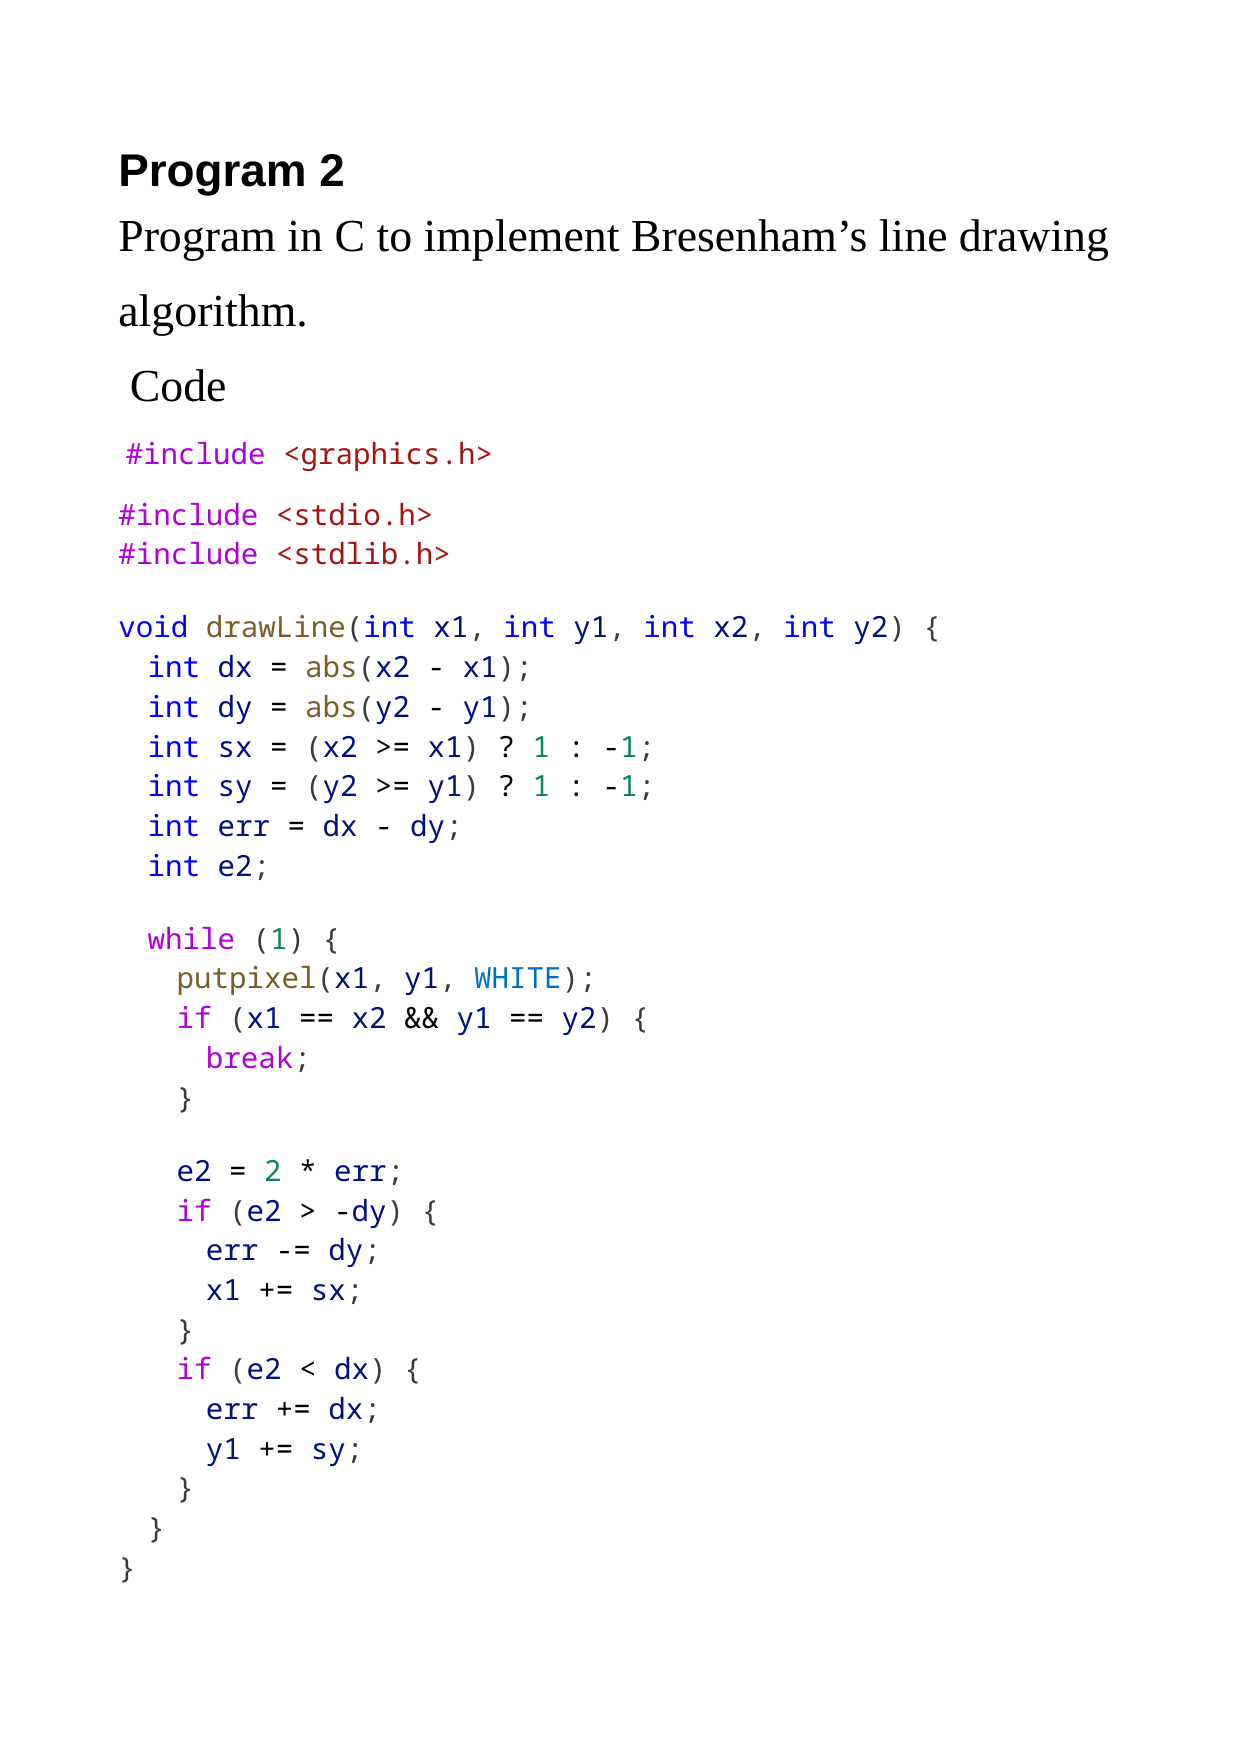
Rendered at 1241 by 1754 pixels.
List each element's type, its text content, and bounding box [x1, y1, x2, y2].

text #include <stdio.h> [118, 494, 1157, 533]
text x1 += sx; [118, 1269, 1157, 1309]
text err += dx; [118, 1388, 1157, 1428]
text int e2; [118, 845, 1157, 884]
text } [118, 1468, 1157, 1507]
text int err = dx - dy; [118, 805, 1157, 845]
text algorithm. [118, 283, 1157, 336]
text while (1) { [118, 918, 1157, 958]
text int sx = (x2 >= x1) ? 1 : -1; [118, 726, 1157, 766]
text } [118, 1547, 1157, 1587]
text e2 = 2 * err; [118, 1150, 1157, 1190]
text #include <graphics.h> [118, 434, 1157, 473]
text err -= dy; [118, 1229, 1157, 1269]
text int dx = abs(x2 - x1); [118, 646, 1157, 686]
text } [118, 1507, 1157, 1547]
text if (e2 > -dy) { [118, 1190, 1157, 1229]
text #include <stdlib.h> [118, 533, 1157, 573]
text putpixel(x1, y1, WHITE); [118, 958, 1157, 997]
text } [118, 1309, 1157, 1348]
text if (x1 == x2 && y1 == y2) { [118, 997, 1157, 1037]
text y1 += sy; [118, 1428, 1157, 1468]
text int dy = abs(y2 - y1); [118, 686, 1157, 726]
text Code [118, 358, 1157, 411]
subtitle Program 2 [118, 143, 1157, 196]
text void drawLine(int x1, int y1, int x2, int y2) { [118, 607, 1157, 646]
text break; [118, 1037, 1157, 1077]
text if (e2 < dx) { [118, 1348, 1157, 1388]
text } [118, 1077, 1157, 1117]
text Program in C to implement Bresenham’s line drawing [118, 208, 1157, 261]
text int sy = (y2 >= y1) ? 1 : -1; [118, 766, 1157, 805]
